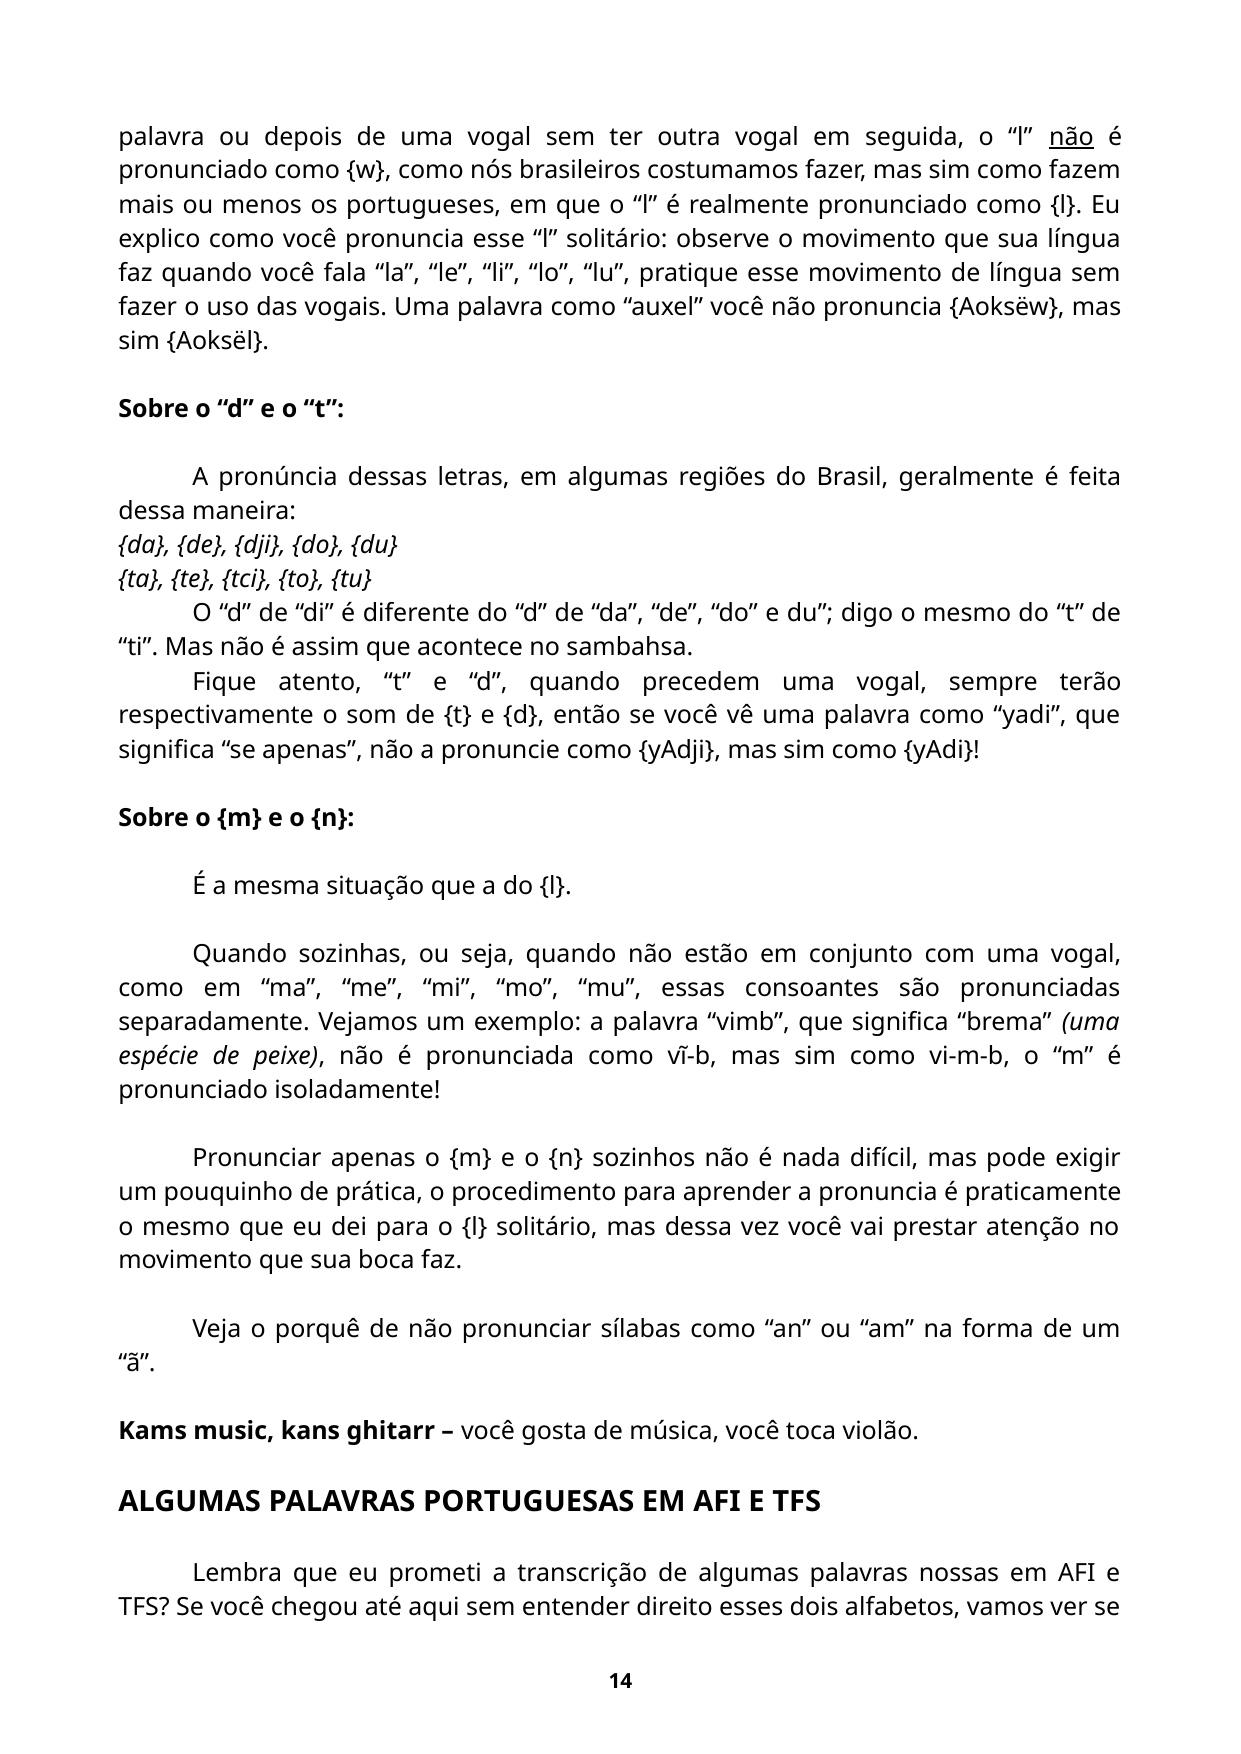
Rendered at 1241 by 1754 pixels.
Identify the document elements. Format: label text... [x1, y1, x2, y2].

text {ta}, {te}, {tci}, {to}, {tu} [118, 561, 1122, 595]
text Pronunciar apenas o {m} e o {n} sozinhos não é nada difícil, mas pode exigir um pouquinho de prática, o procedimento para aprender a pronuncia é praticamente o mesmo que eu dei para o {l} solitário, mas dessa vez você vai prestar atenção no movimento que sua boca faz. [118, 1140, 1122, 1276]
text O “d” de “di” é diferente do “d” de “da”, “de”, “do” e du”; digo o mesmo do “t” de “ti”. Mas não é assim que acontece no sambahsa. [118, 595, 1122, 663]
text Kams music, kans ghitarr – você gosta de música, você toca violão. [118, 1412, 1122, 1447]
text Fique atento, “t” e “d”, quando precedem uma vogal, sempre terão respectivamente o som de {t} e {d}, então se você vê uma palavra como “yadi”, que significa “se apenas”, não a pronuncie como {yAdji}, mas sim como {yAdi}! [118, 663, 1122, 765]
text {da}, {de}, {dji}, {do}, {du} [118, 527, 1122, 561]
text Lembra que eu prometi a transcrição de algumas palavras nossas em AFI e TFS? Se você chegou até aqui sem entender direito esses dois alfabetos, vamos ver se [118, 1554, 1122, 1622]
text Sobre o {m} e o {n}: [118, 799, 1122, 833]
subtitle ALGUMAS PALAVRAS PORTUGUESAS EM AFI E TFS [118, 1481, 1122, 1520]
text A pronúncia dessas letras, em algumas regiões do Brasil, geralmente é feita dessa maneira: [118, 459, 1122, 527]
text É a mesma situação que a do {l}. [118, 867, 1122, 902]
text Sobre o “d” e o “t”: [118, 391, 1122, 425]
text Quando sozinhas, ou seja, quando não estão em conjunto com uma vogal, como em “ma”, “me”, “mi”, “mo”, “mu”, essas consoantes são pronunciadas separadamente. Vejamos um exemplo: a palavra “vimb”, que significa “brema” (uma espécie de peixe), não é pronunciada como vĩ-b, mas sim como vi-m-b, o “m” é pronunciado isoladamente! [118, 936, 1122, 1106]
text Veja o porquê de não pronunciar sílabas como “an” ou “am” na forma de um “ã”. [118, 1310, 1122, 1378]
text palavra ou depois de uma vogal sem ter outra vogal em seguida, o “l” não é pronunciado como {w}, como nós brasileiros costumamos fazer, mas sim como fazem mais ou menos os portugueses, em que o “l” é realmente pronunciado como {l}. Eu explico como você pronuncia esse “l” solitário: observe o movimento que sua língua faz quando você fala “la”, “le”, “li”, “lo”, “lu”, pratique esse movimento de língua sem fazer o uso das vogais. Uma palavra como “auxel” você não pronuncia {Aoksëw}, mas sim {Aoksël}. [118, 118, 1122, 357]
